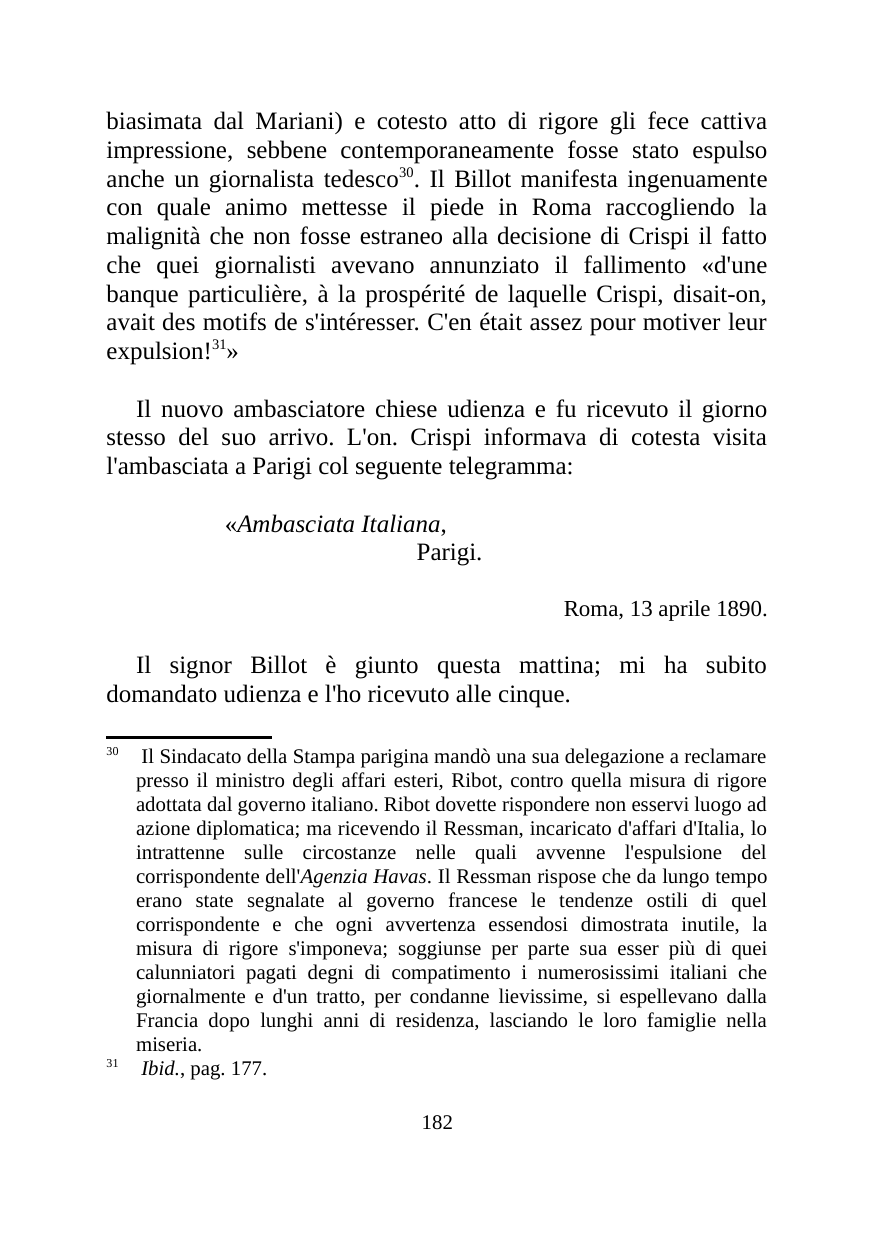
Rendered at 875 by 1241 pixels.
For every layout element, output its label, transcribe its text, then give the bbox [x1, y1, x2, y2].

text «Ambasciata Italiana, [195, 509, 768, 537]
text Il Sindacato della Stampa parigina mandò una sua delegazione a reclamare presso il ministro degli affari esteri, Ribot, contro quella misura di rigore adottata dal governo italiano. Ribot dovette rispondere non esservi luogo ad azione diplomatica; ma ricevendo il Ressman, incaricato d'affari d'Italia, lo intrattenne sulle circostanze nelle quali avvenne l'espulsione del corrispondente dell'Agenzia Havas. Il Ressman rispose che da lungo tempo erano state segnalate al governo francese le tendenze ostili di quel corrispondente e che ogni avvertenza essendosi dimostrata inutile, la misura di rigore s'imponeva; soggiunse per parte sua esser più di quei calunniatori pagati degni di compatimento i numerosissimi italiani che giornalmente e d'un tratto, per condanne lievissime, si espellevano dalla Francia dopo lunghi anni di residenza, lasciando le loro famiglie nella miseria. [106, 743, 768, 1056]
text Roma, 13 aprile 1890. [106, 595, 768, 621]
text Il signor Billot è giunto questa mattina; mi ha subito domandato udienza e l'ho ricevuto alle cinque. [106, 650, 768, 708]
text Il nuovo ambasciatore chiese udienza e fu ricevuto il giorno stesso del suo arrivo. L'on. Crispi informava di cotesta visita l'ambasciata a Parigi col seguente telegramma: [106, 394, 768, 480]
text biasimata dal Mariani) e cotesto atto di rigore gli fece cattiva impressione, sebbene contemporaneamente fosse stato espulso anche un giornalista tedesco. Il Billot manifesta ingenuamente con quale animo mettesse il piede in Roma raccogliendo la malignità che non fosse estraneo alla decisione di Crispi il fatto che quei giornalisti avevano annunziato il fallimento «d'une banque particulière, à la prospérité de laquelle Crispi, disait-on, avait des motifs de s'intéresser. C'en était assez pour motiver leur expulsion!» [106, 106, 768, 365]
text Ibid., pag. 177. [106, 1056, 768, 1080]
text Parigi. [387, 537, 768, 566]
